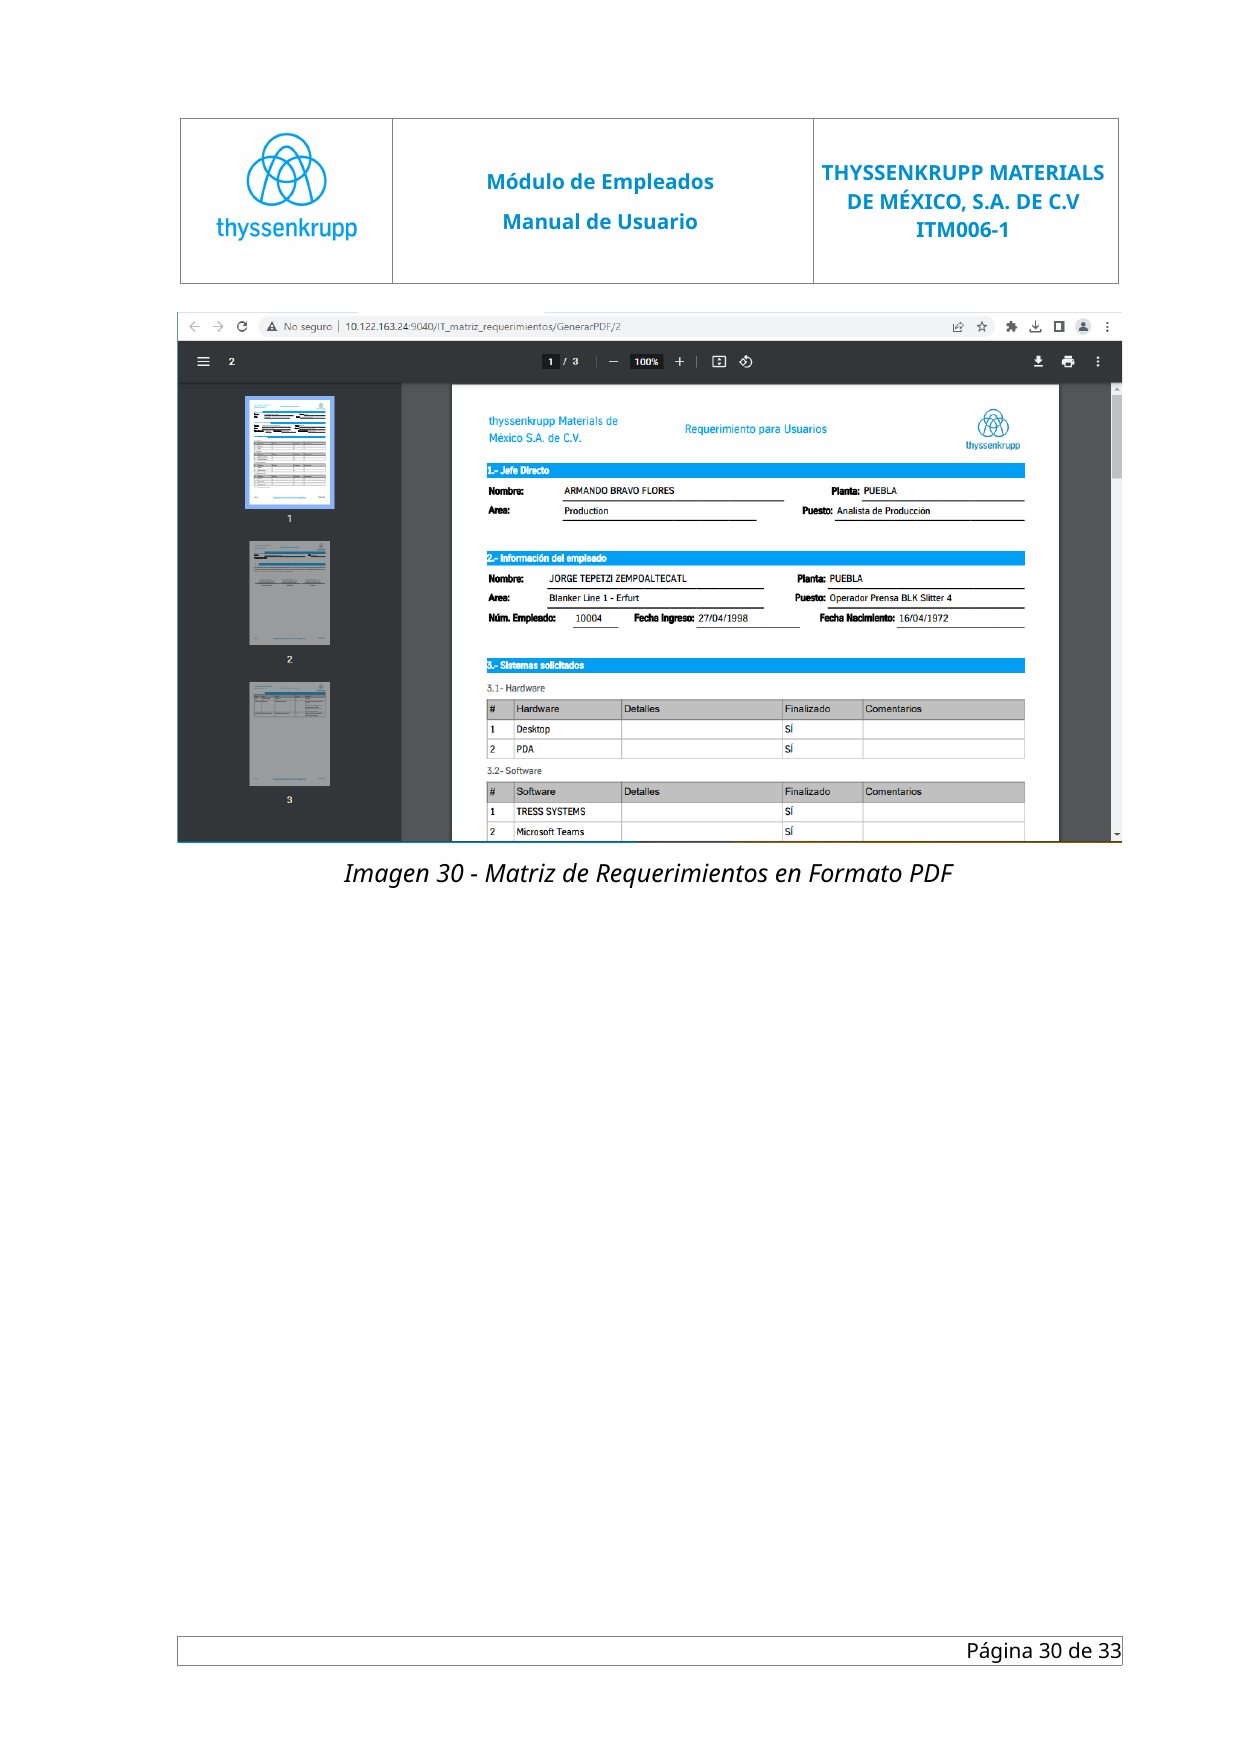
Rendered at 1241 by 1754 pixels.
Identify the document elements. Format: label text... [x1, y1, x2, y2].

text Imagen 30 - Matriz de Requerimientos en Formato PDF [177, 855, 1122, 889]
